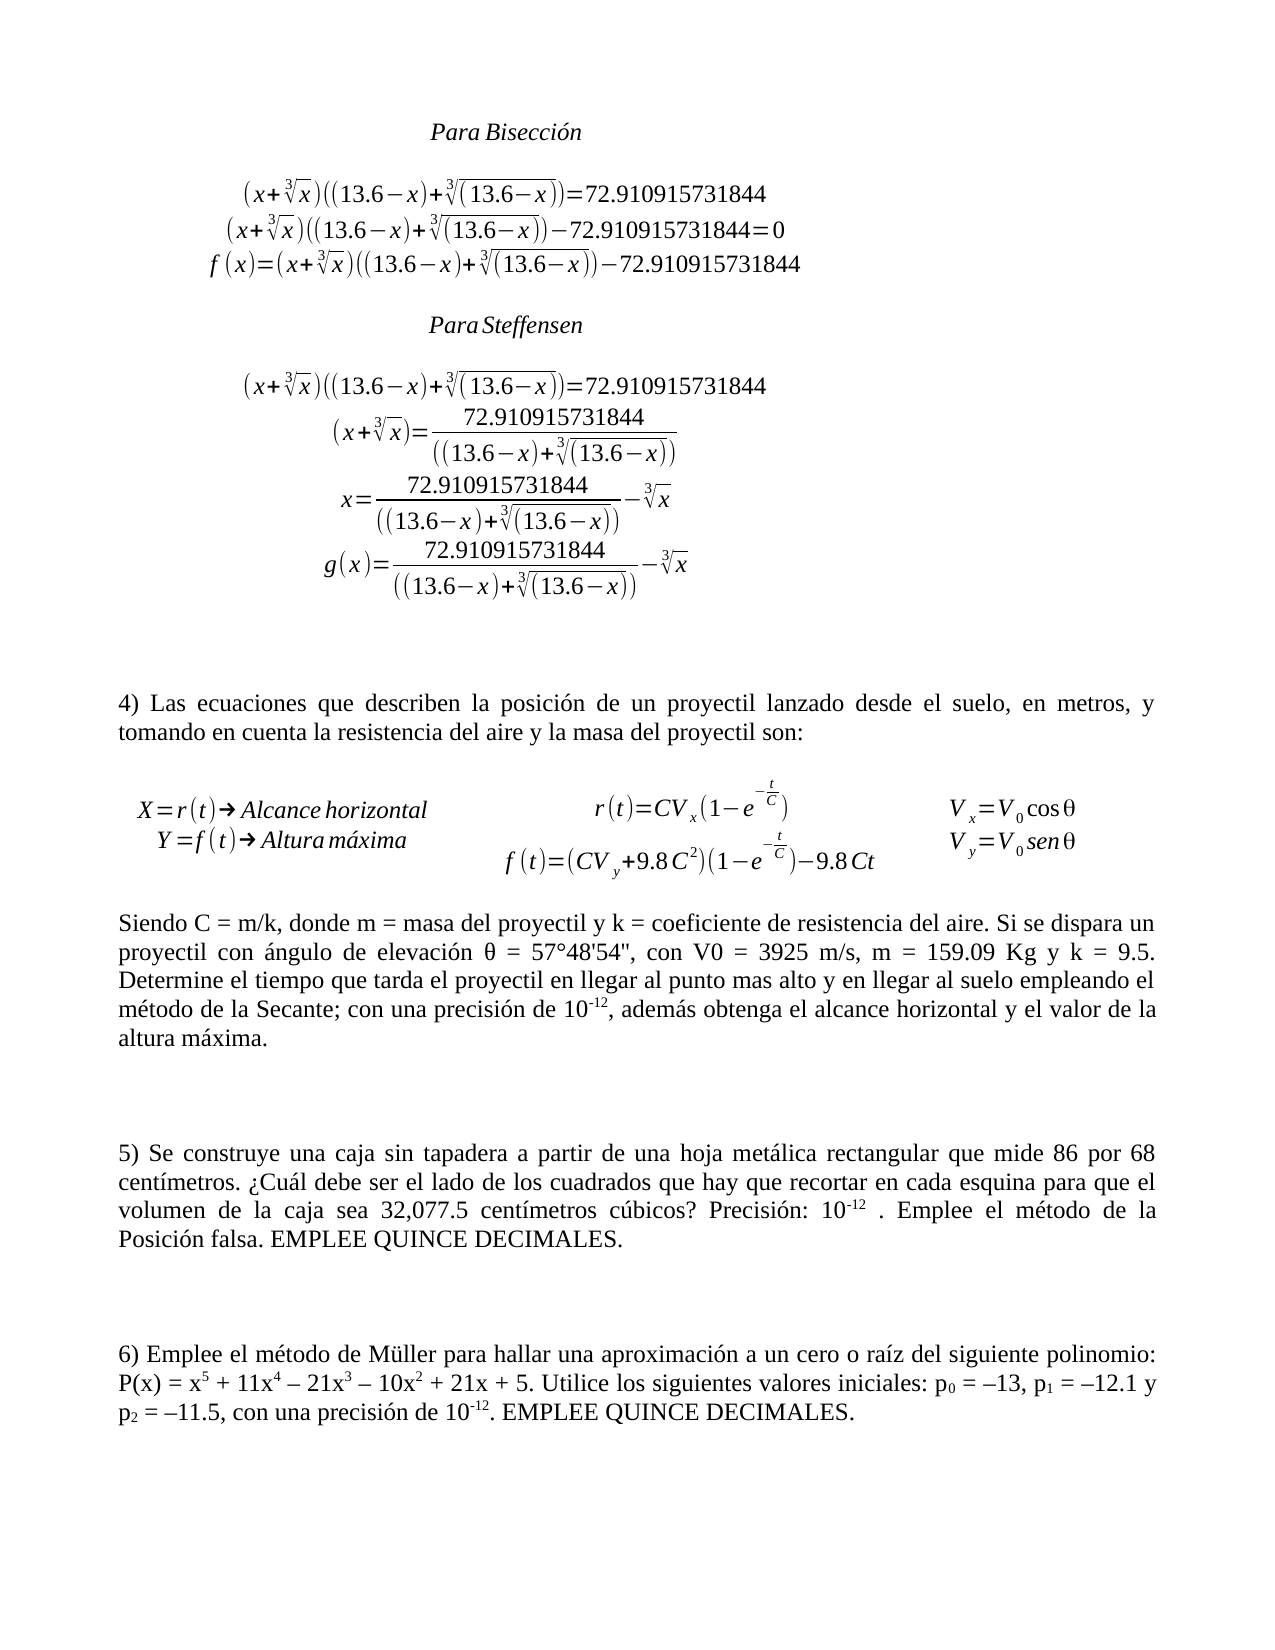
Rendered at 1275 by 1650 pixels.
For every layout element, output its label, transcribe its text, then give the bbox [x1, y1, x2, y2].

text Siendo C = m/k, donde m = masa del proyectil y k = coeficiente de resistencia del aire. Si se dispara un proyectil con ángulo de elevación θ = 57°48'54'', con V0 = 3925 m/s, m = 159.09 Kg y k = 9.5. Determine el tiempo que tarda el proyectil en llegar al punto mas alto y en llegar al suelo empleando el método de la Secante; con una precisión de 10-12, además obtenga el alcance horizontal y el valor de la altura máxima. [118, 908, 1157, 1052]
text 5) Se construye una caja sin tapadera a partir de una hoja metálica rectangular que mide 86 por 68 centímetros. ¿Cuál debe ser el lado de los cuadrados que hay que recortar en cada esquina para que el volumen de la caja sea 32,077.5 centímetros cúbicos? Precisión: 10-12 . Emplee el método de la Posición falsa. EMPLEE QUINCE DECIMALES. [118, 1138, 1157, 1253]
text 4) Las ecuaciones que describen la posición de un proyectil lanzado desde el suelo, en metros, y tomando en cuenta la resistencia del aire y la masa del proyectil son: [118, 688, 1157, 746]
text 6) Emplee el método de Müller para hallar una aproximación a un cero o raíz del siguiente polinomio: P(x) = x5 + 11x4 – 21x3 – 10x2 + 21x + 5. Utilice los siguientes valores iniciales: p0 = –13, p1 = –12.1 y p2 = –11.5, con una precisión de 10-12. EMPLEE QUINCE DECIMALES. [118, 1339, 1157, 1426]
